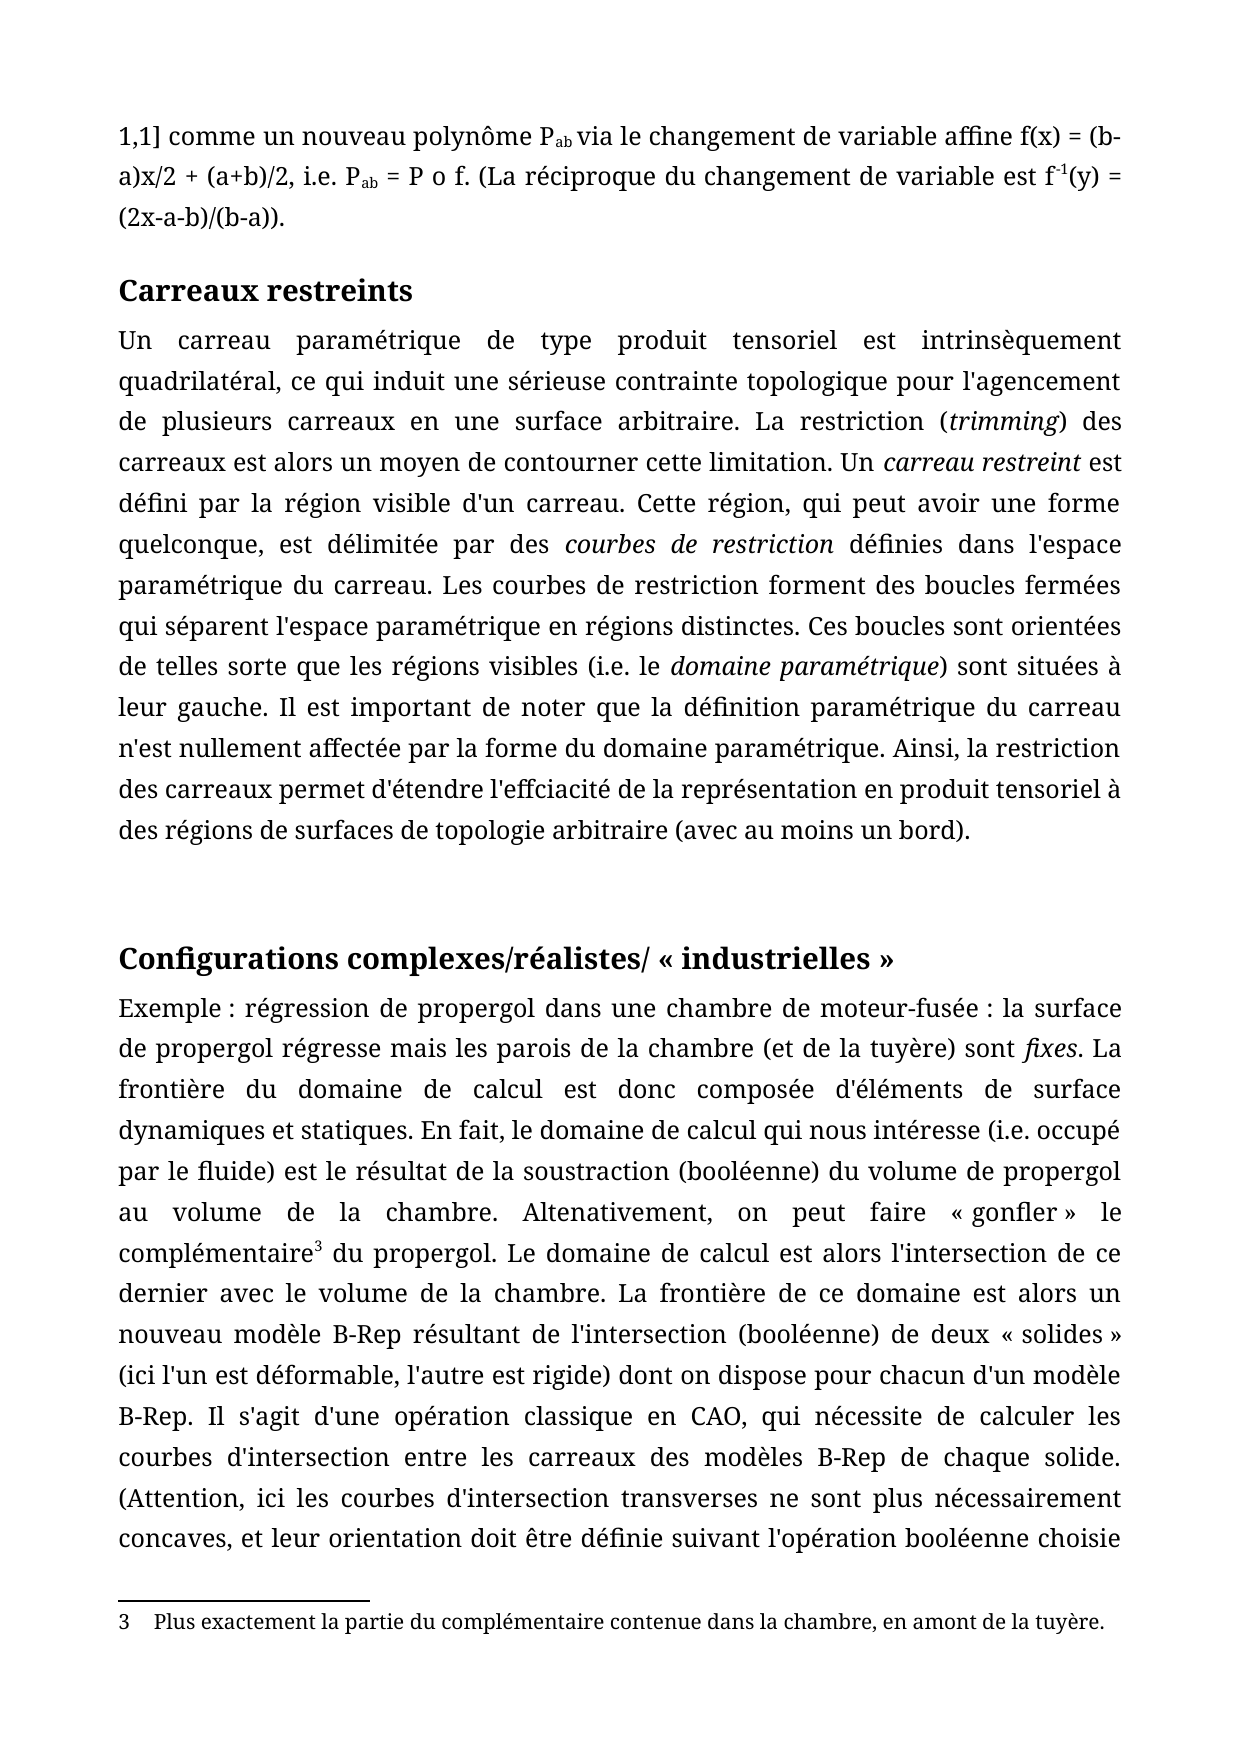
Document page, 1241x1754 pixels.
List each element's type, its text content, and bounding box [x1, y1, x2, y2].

subtitle Carreaux restreints [118, 270, 1122, 310]
subtitle Configurations complexes/réalistes/ « industrielles » [118, 938, 1122, 978]
text Plus exactement la partie du complémentaire contenue dans la chambre, en amont de la tuyère. [118, 1607, 1122, 1636]
text Exemple : régression de propergol dans une chambre de moteur-fusée : la surface de propergol régresse mais les parois de la chambre (et de la tuyère) sont fixes. La frontière du domaine de calcul est donc composée d'éléments de surface dynamiques et statiques. En fait, le domaine de calcul qui nous intéresse (i.e. occupé par le fluide) est le résultat de la soustraction (booléenne) du volume de propergol au volume de la chambre. Altenativement, on peut faire « gonfler » le complémentaire du propergol. Le domaine de calcul est alors l'intersection de ce dernier avec le volume de la chambre. La frontière de ce domaine est alors un nouveau modèle B-Rep résultant de l'intersection (booléenne) de deux « solides » (ici l'un est déformable, l'autre est rigide) dont on dispose pour chacun d'un modèle B-Rep. Il s'agit d'une opération classique en CAO, qui nécessite de calculer les courbes d'intersection entre les carreaux des modèles B-Rep de chaque solide. (Attention, ici les courbes d'intersection transverses ne sont plus nécessairement concaves, et leur orientation doit être définie suivant l'opération booléenne choisie [118, 990, 1122, 1555]
text Un carreau paramétrique de type produit tensoriel est intrinsèquement quadrilatéral, ce qui induit une sérieuse contrainte topologique pour l'agencement de plusieurs carreaux en une surface arbitraire. La restriction (trimming) des carreaux est alors un moyen de contourner cette limitation. Un carreau restreint est défini par la région visible d'un carreau. Cette région, qui peut avoir une forme quelconque, est délimitée par des courbes de restriction définies dans l'espace paramétrique du carreau. Les courbes de restriction forment des boucles fermées qui séparent l'espace paramétrique en régions distinctes. Ces boucles sont orientées de telles sorte que les régions visibles (i.e. le domaine paramétrique) sont situées à leur gauche. Il est important de noter que la définition paramétrique du carreau n'est nullement affectée par la forme du domaine paramétrique. Ainsi, la restriction des carreaux permet d'étendre l'effciacité de la représentation en produit tensoriel à des régions de surfaces de topologie arbitraire (avec au moins un bord). [118, 322, 1122, 846]
text 1,1] comme un nouveau polynôme Pab via le changement de variable affine f(x) = (b-a)x/2 + (a+b)/2, i.e. Pab = P o f. (La réciproque du changement de variable est f-1(y) = (2x-a-b)/(b-a)). [118, 118, 1122, 234]
